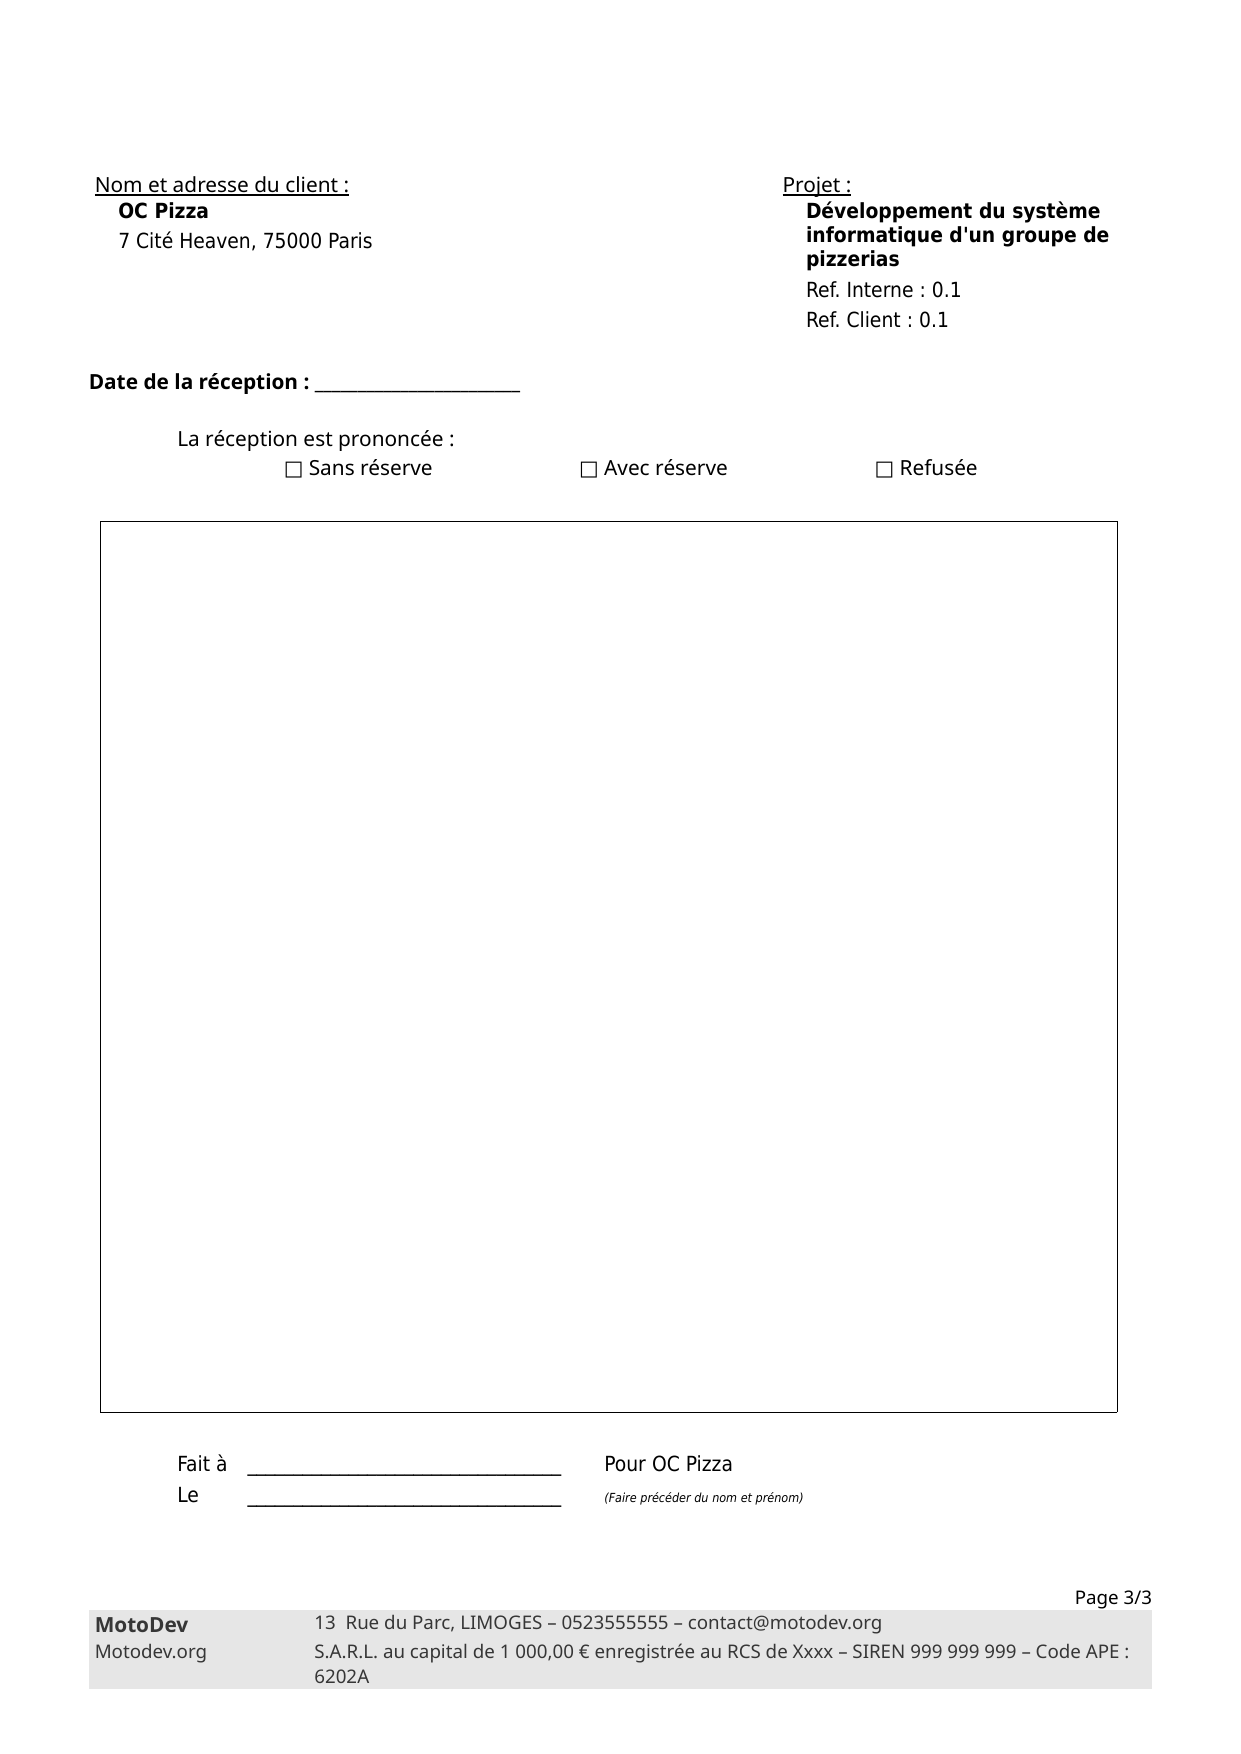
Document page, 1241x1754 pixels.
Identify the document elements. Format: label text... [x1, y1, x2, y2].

text Le (Faire précéder du nom et prénom) [177, 1483, 1152, 1507]
text Date de la réception : ________________________ [88, 367, 1152, 396]
text La réception est prononcée : [177, 424, 1152, 453]
text □ Sans réserve □ Avec réserve □ Refusée [283, 453, 1152, 481]
text Fait à Pour OC Pizza [177, 1452, 1152, 1476]
